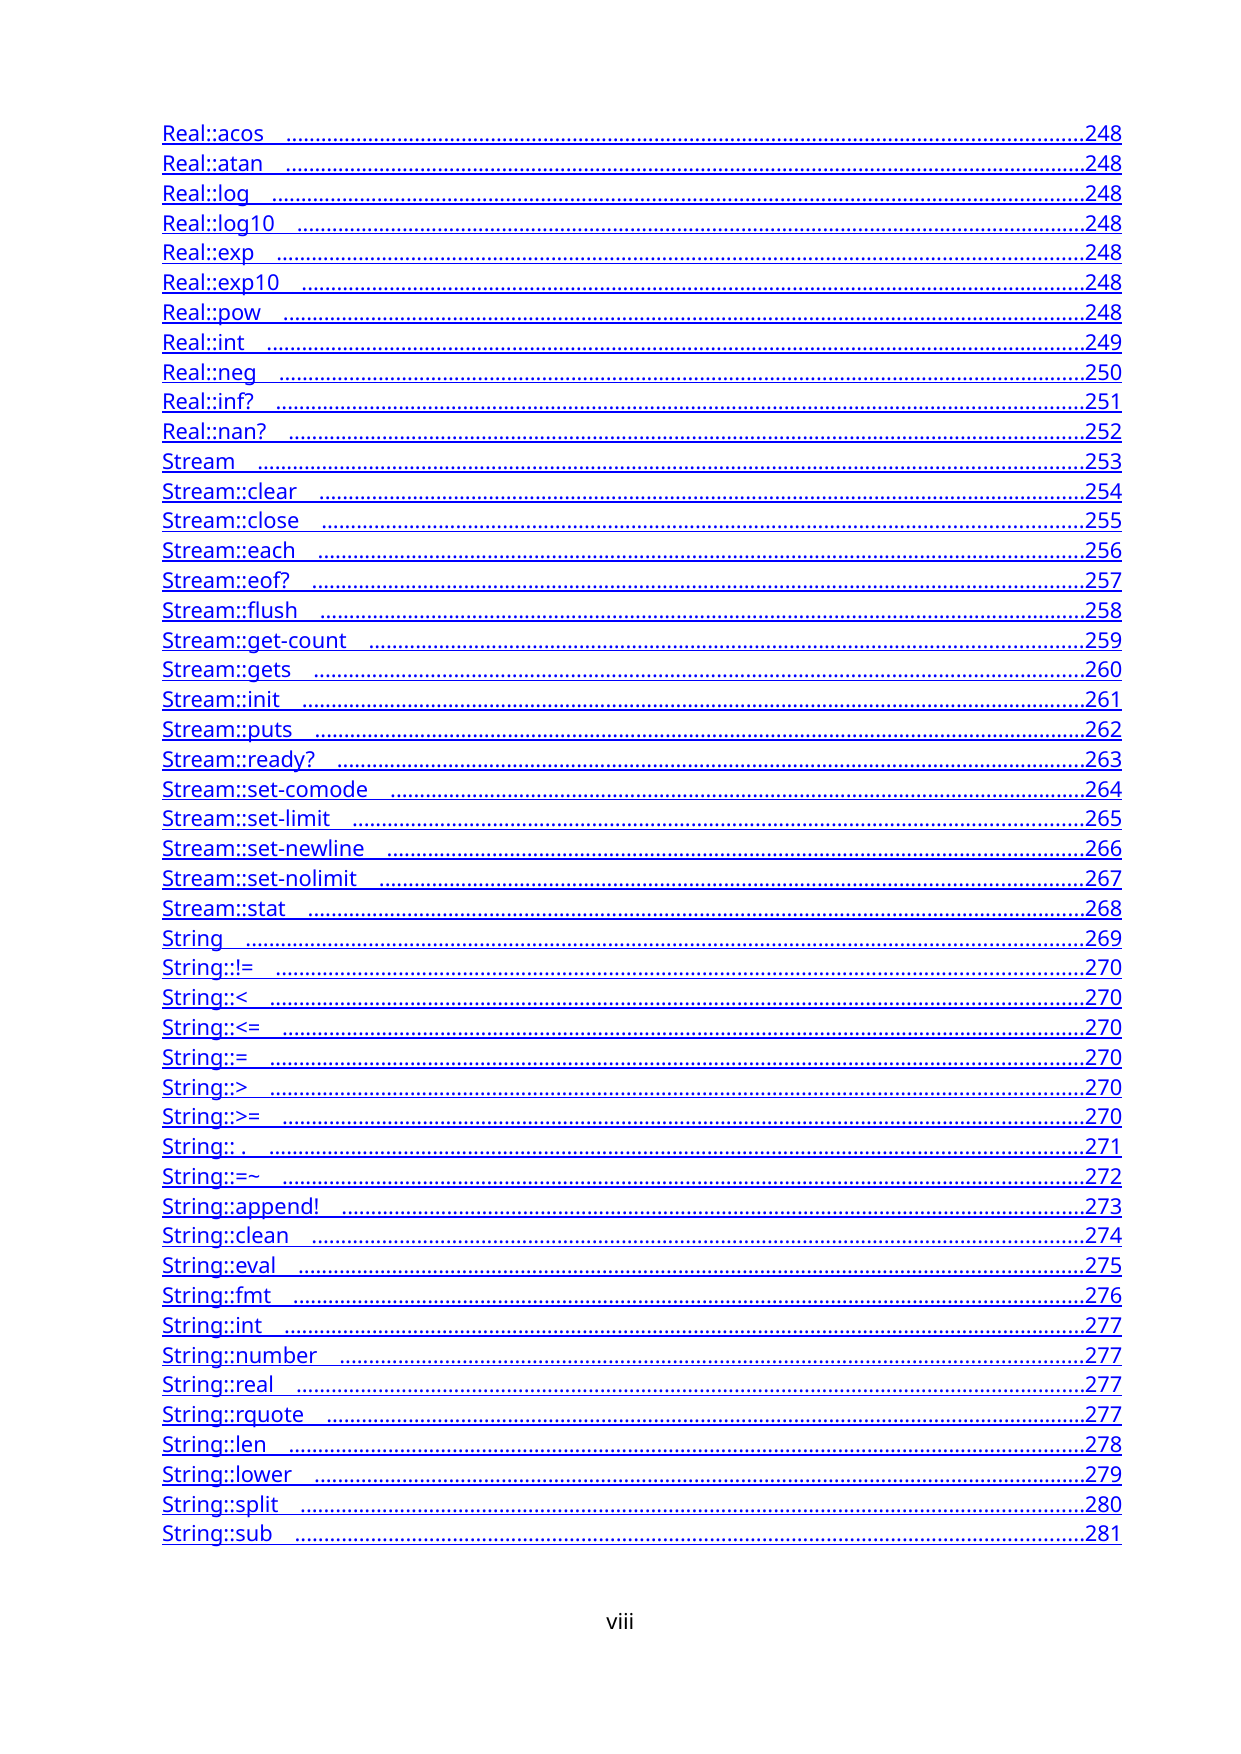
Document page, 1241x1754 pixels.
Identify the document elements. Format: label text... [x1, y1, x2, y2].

text Real::pow 248 [162, 297, 1122, 322]
text Real::neg 250 [162, 356, 1122, 382]
text String::=~ 272 [162, 1161, 1122, 1186]
text Stream::init 261 [162, 684, 1122, 709]
text String::lower 279 [162, 1459, 1122, 1484]
text Stream::set-nolimit 267 [162, 863, 1122, 888]
text Stream::puts 262 [162, 714, 1122, 739]
text String::eval 275 [162, 1250, 1122, 1275]
text String::< 270 [162, 982, 1122, 1007]
text String::fmt 276 [162, 1280, 1122, 1305]
text Real::exp 248 [162, 237, 1122, 263]
text String::split 280 [162, 1488, 1122, 1514]
text Real::exp10 248 [162, 267, 1122, 292]
text String::real 277 [162, 1369, 1122, 1395]
text String::int 277 [162, 1310, 1122, 1335]
text Stream::clear 254 [162, 476, 1122, 501]
text Stream::set-comode 264 [162, 773, 1122, 799]
text Stream::set-newline 266 [162, 833, 1122, 858]
text String::<= 270 [162, 1012, 1122, 1037]
text String::= 270 [162, 1042, 1122, 1067]
text String::>= 270 [162, 1101, 1122, 1126]
text String::!= 270 [162, 952, 1122, 978]
text String:: . 271 [162, 1131, 1122, 1156]
text String::append! 273 [162, 1191, 1122, 1216]
text Real::int 249 [162, 327, 1122, 352]
text Real::nan? 252 [162, 416, 1122, 441]
text String::number 277 [162, 1339, 1122, 1365]
text String::len 278 [162, 1429, 1122, 1454]
text String::> 270 [162, 1071, 1122, 1097]
text Stream::gets 260 [162, 654, 1122, 680]
text Real::atan 248 [162, 148, 1122, 173]
text Stream::close 255 [162, 505, 1122, 531]
text Stream::get-count 259 [162, 624, 1122, 650]
text Stream::flush 258 [162, 595, 1122, 620]
text Real::log10 248 [162, 207, 1122, 233]
text Real::acos 248 [162, 118, 1122, 143]
text Real::log 248 [162, 178, 1122, 203]
text String::clean 274 [162, 1220, 1122, 1246]
text Stream::set-limit 265 [162, 803, 1122, 829]
text String 269 [162, 922, 1122, 948]
text String::rquote 277 [162, 1399, 1122, 1424]
text Stream 253 [162, 446, 1122, 471]
text Real::inf? 251 [162, 386, 1122, 411]
text Stream::stat 268 [162, 893, 1122, 918]
text Stream::each 256 [162, 535, 1122, 560]
text Stream::eof? 257 [162, 565, 1122, 590]
text Stream::ready? 263 [162, 744, 1122, 769]
text String::sub 281 [162, 1518, 1122, 1544]
